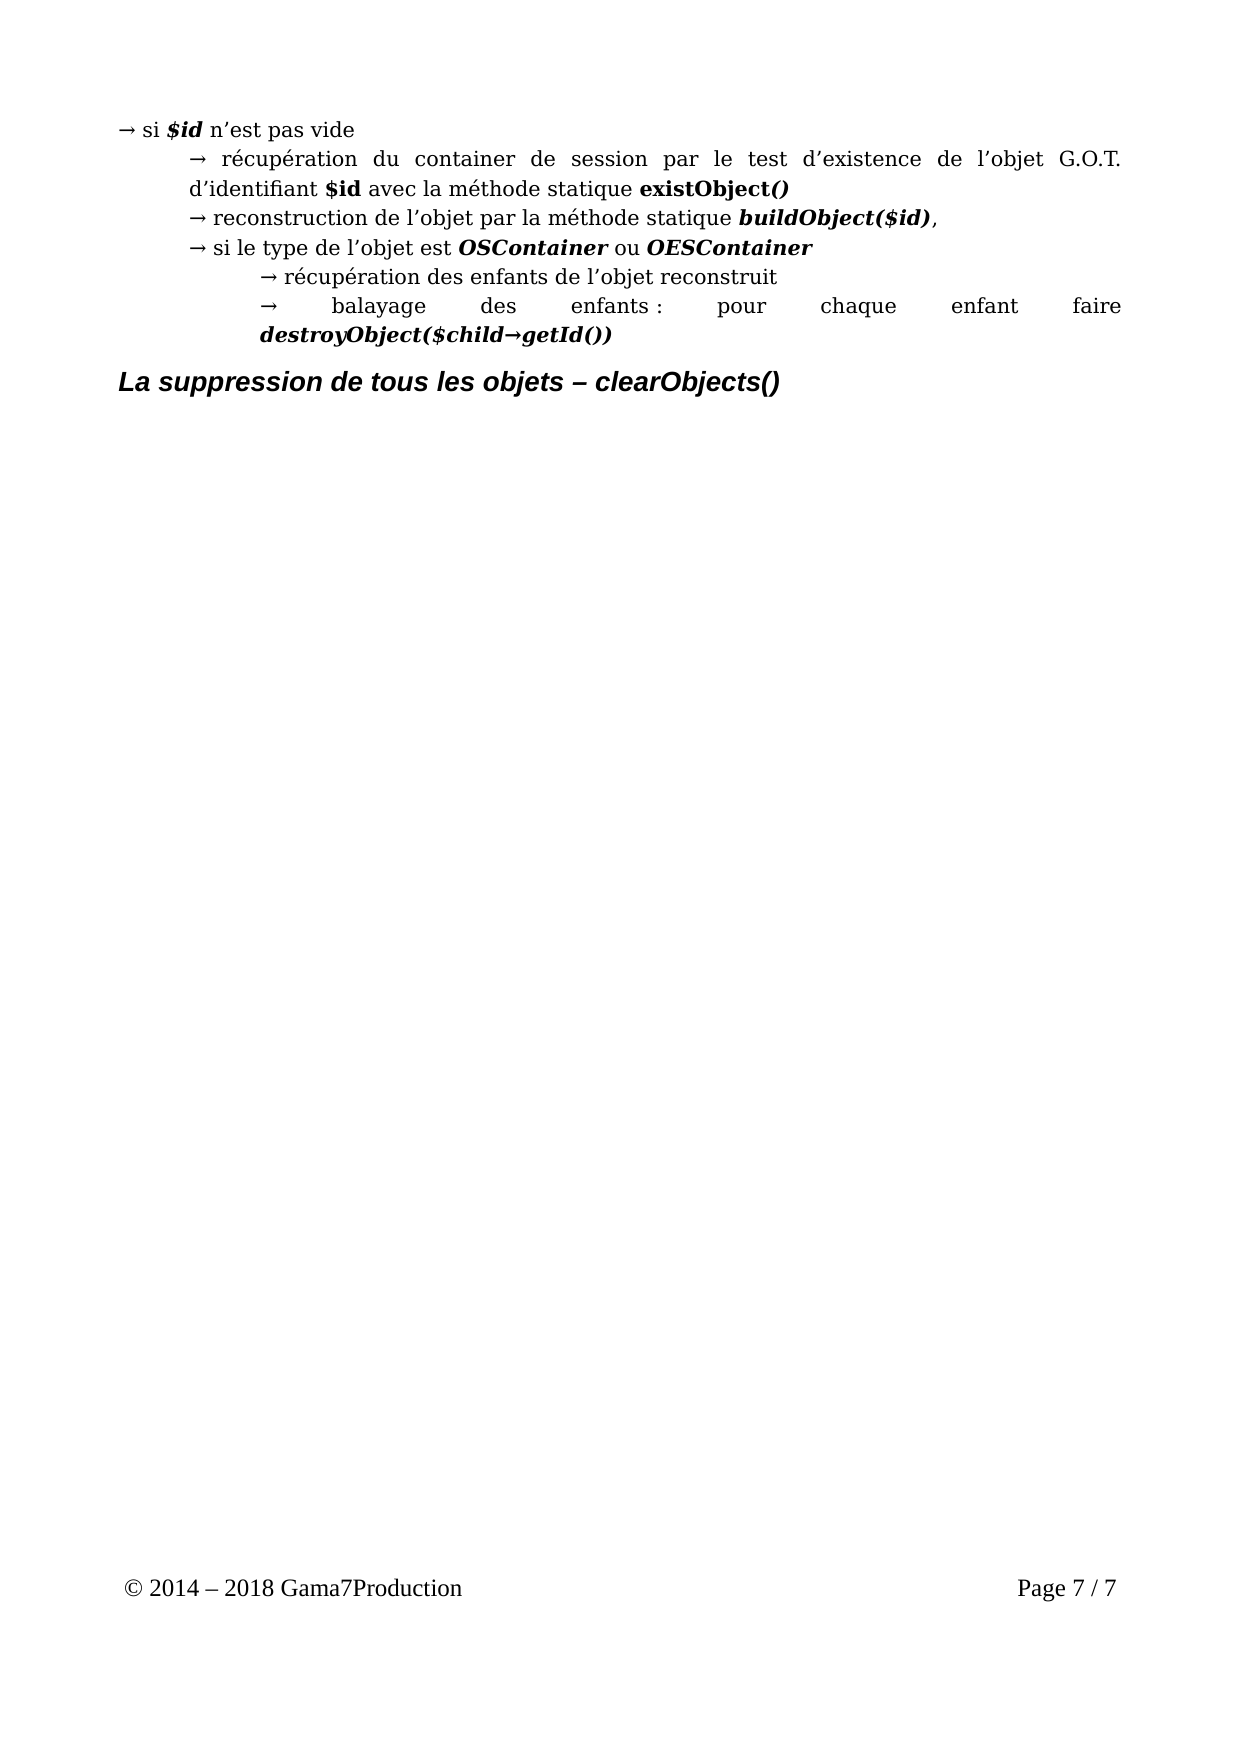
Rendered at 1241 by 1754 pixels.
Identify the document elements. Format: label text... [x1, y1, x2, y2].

text → récupération du container de session par le test d’existence de l’objet G.O.T. d’identifiant $id avec la méthode statique existObject() [189, 147, 1122, 201]
text → récupération des enfants de l’objet reconstruit [260, 265, 1122, 289]
text → si $id n’est pas vide [118, 118, 1122, 143]
subtitle La suppression de tous les objets – clearObjects() [118, 365, 1122, 397]
text → si le type de l’objet est OSContainer ou OESContainer [189, 235, 1122, 260]
text → balayage des enfants : pour chaque enfant faire destroyObject($child→getId()) [260, 294, 1122, 347]
text → reconstruction de l’objet par la méthode statique buildObject($id), [189, 206, 1122, 231]
